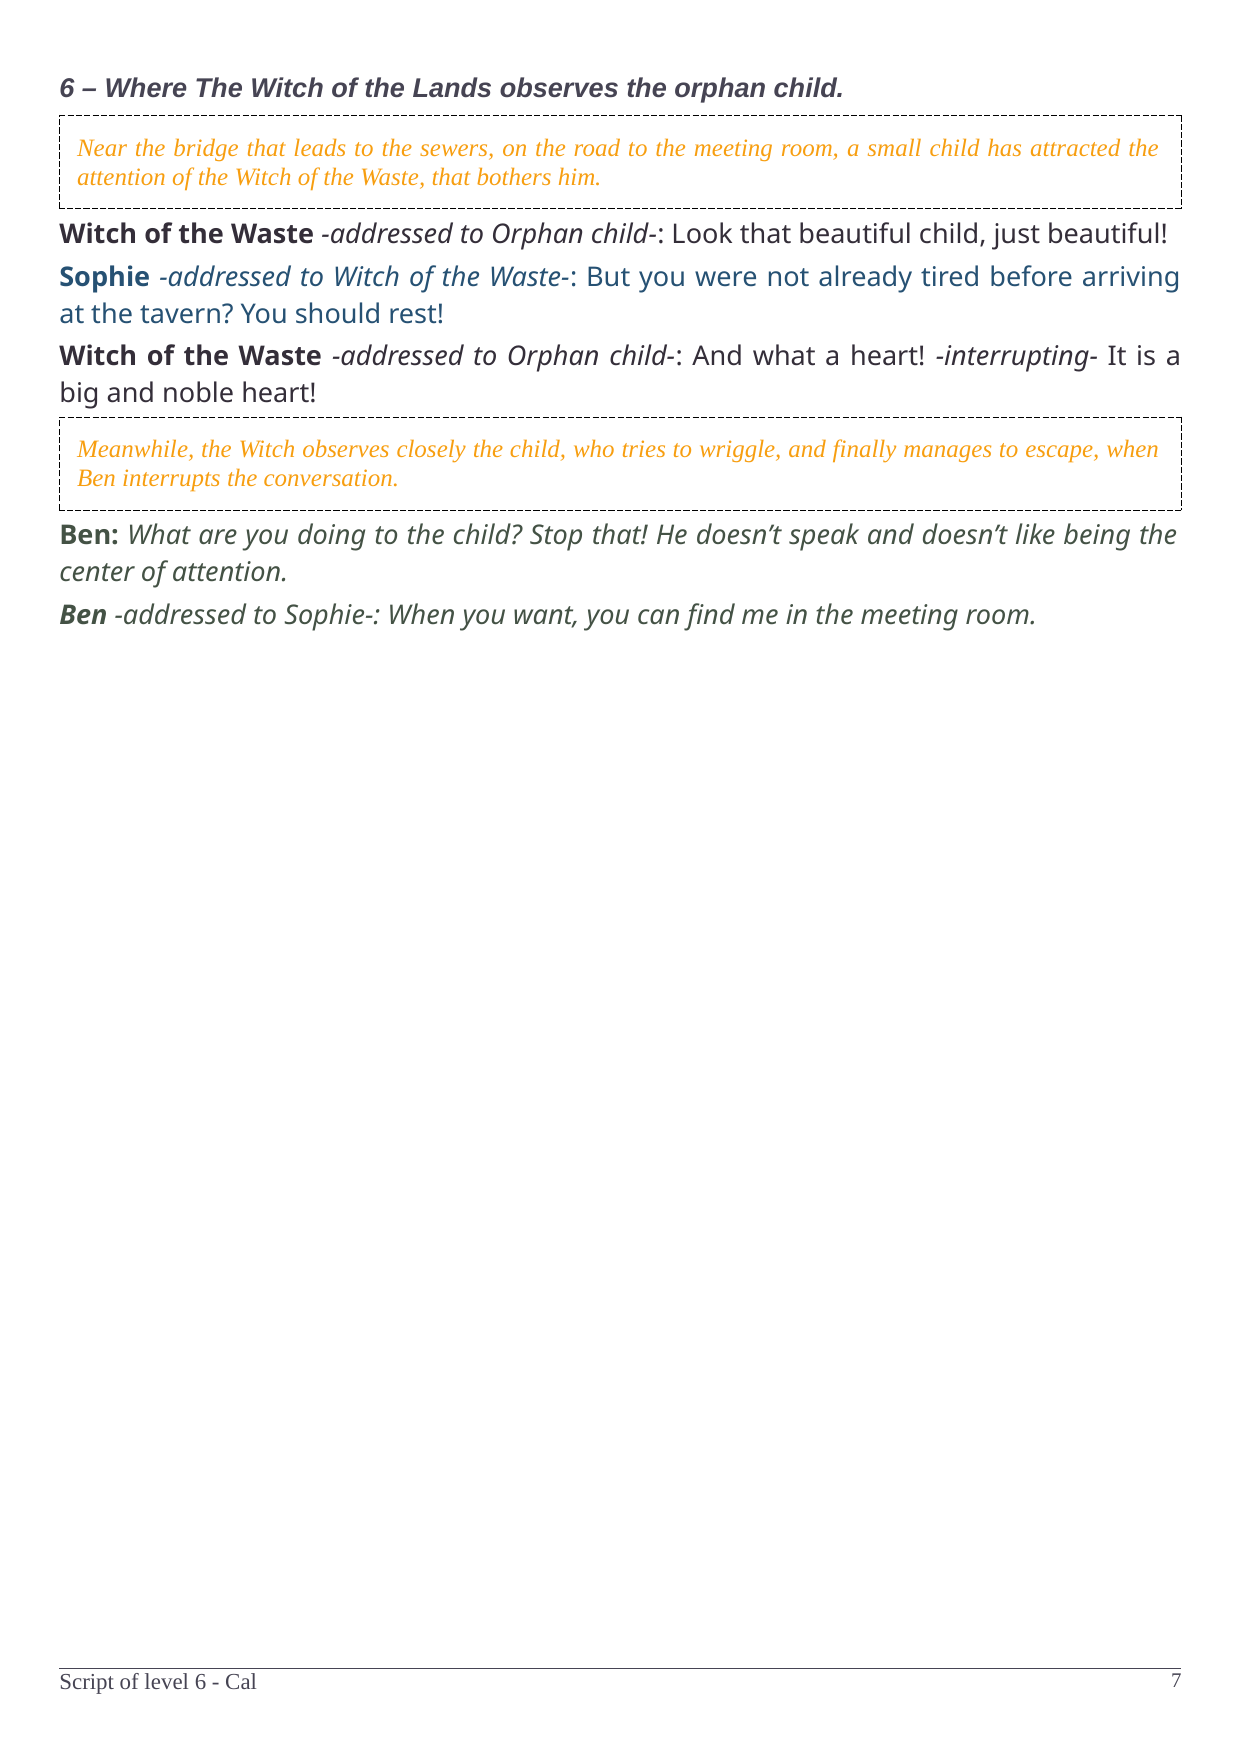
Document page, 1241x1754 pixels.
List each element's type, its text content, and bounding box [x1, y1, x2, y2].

text Witch of the Waste -addressed to Orphan child-: And what a heart! -interrupting- It is a big and noble heart! [59, 337, 1181, 411]
text Sophie -addressed to Witch of the Waste-: But you were not already tired before arriving at the tavern? You should rest! [59, 257, 1181, 331]
subtitle 6 – Where The Witch of the Lands observes the orphan child. [59, 72, 1181, 103]
text Witch of the Waste -addressed to Orphan child-: Look that beautiful child, just beautiful! [59, 214, 1181, 251]
text Ben -addressed to Sophie-: When you want, you can find me in the meeting room. [59, 595, 1181, 632]
text Ben: What are you doing to the child? Stop that! He doesn’t speak and doesn’t like being the center of attention. [59, 516, 1181, 589]
text Meanwhile, the Witch observes closely the child, who tries to wriggle, and finally manages to escape, when Ben interrupts the conversation. [59, 417, 1181, 510]
text Near the bridge that leads to the sewers, on the road to the meeting room, a small child has attracted the attention of the Witch of the Waste, that bothers him. [59, 115, 1181, 208]
